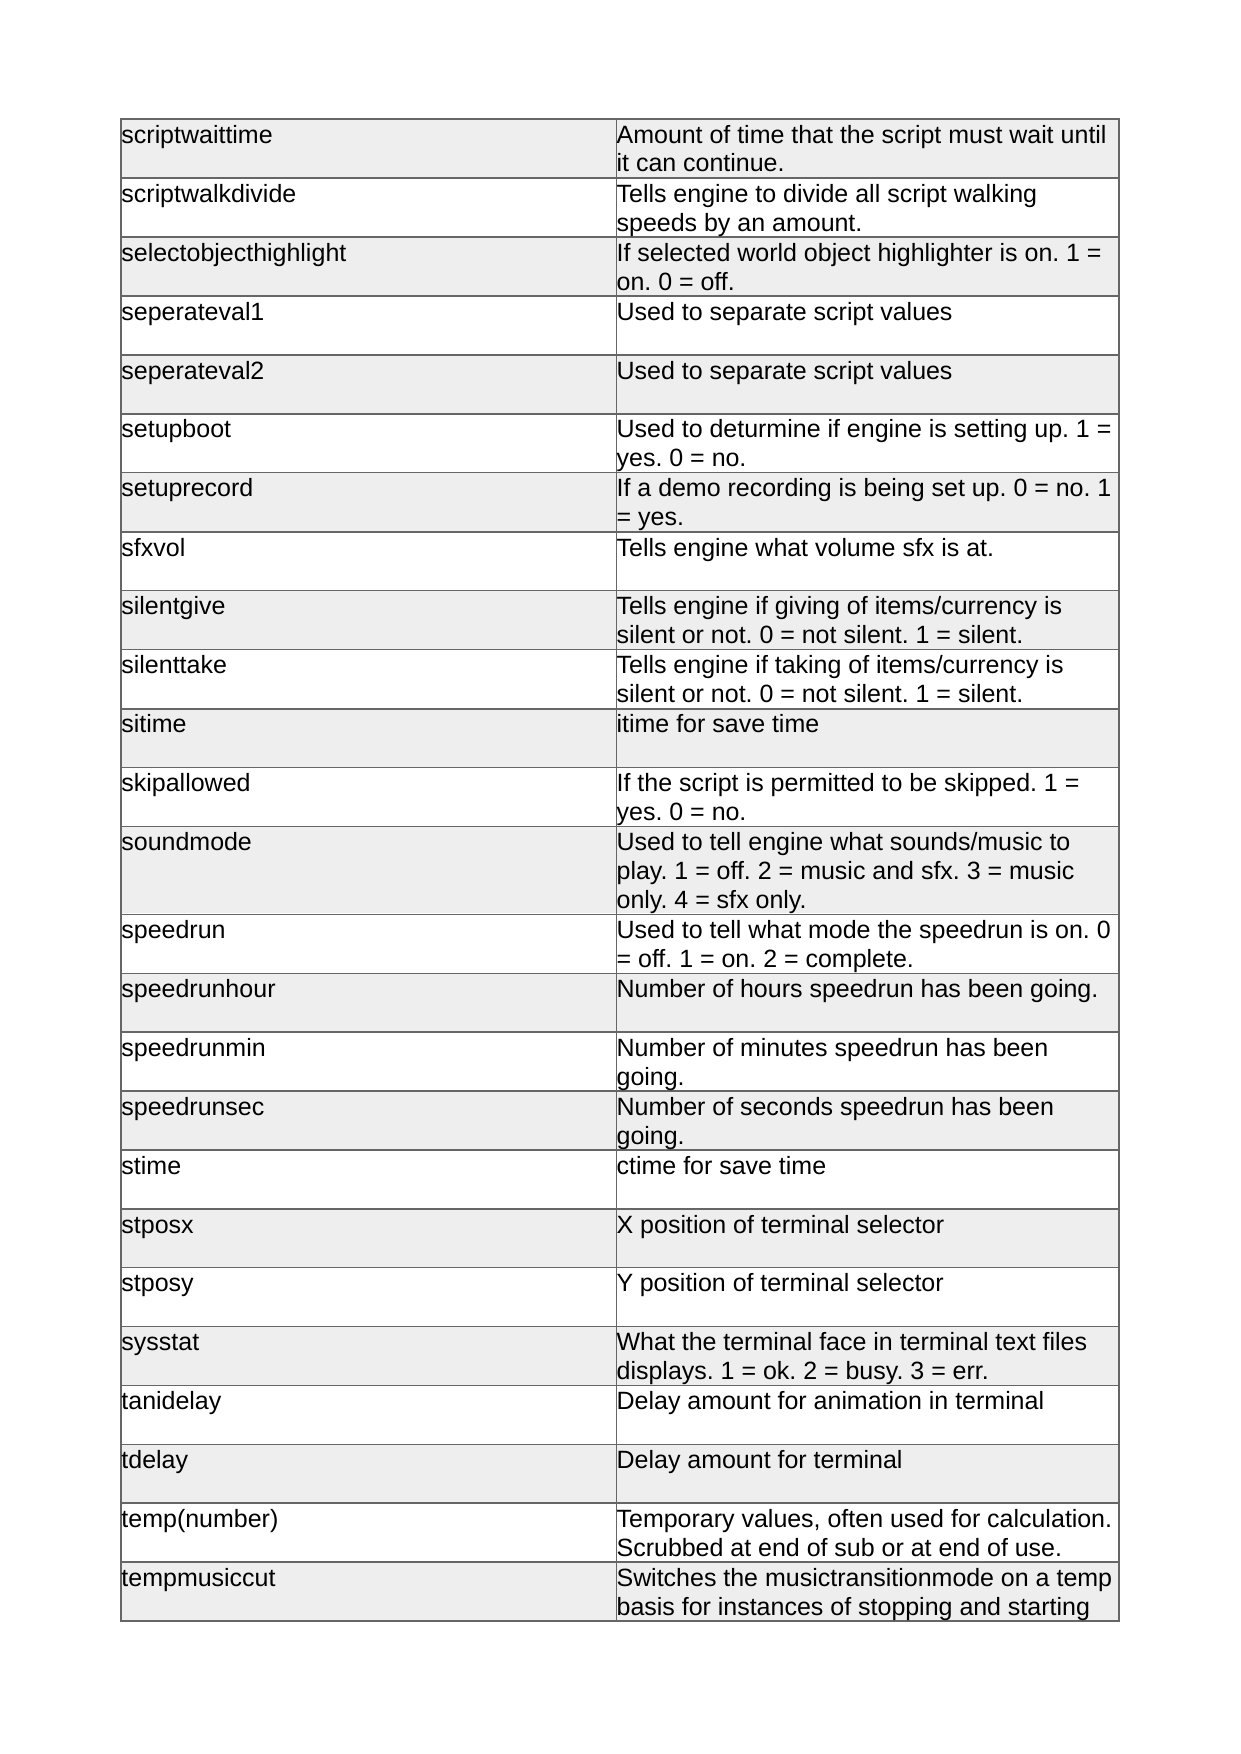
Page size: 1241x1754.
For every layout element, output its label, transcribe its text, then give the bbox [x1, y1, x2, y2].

table_cell Number of seconds speedrun has been going. [617, 1092, 1118, 1149]
table_cell Switches the musictransitionmode on a temp basis for instances of stopping and starting [617, 1563, 1118, 1620]
table_cell Y position of terminal selector [617, 1268, 1118, 1326]
table_cell Tells engine if taking of items/currency is silent or not. 0 = not silent. 1 = silent. [617, 650, 1118, 708]
table_cell seperateval2 [122, 356, 616, 413]
table_cell scriptwaittime [122, 120, 616, 177]
table_cell stposy [122, 1268, 616, 1326]
table_cell If a demo recording is being set up. 0 = no. 1 = yes. [617, 473, 1118, 531]
table_cell Used to tell engine what sounds/music to play. 1 = off. 2 = music and sfx. 3 = music only. 4 = sfx only. [617, 827, 1118, 913]
table_cell Tells engine what volume sfx is at. [617, 533, 1118, 590]
table_cell soundmode [122, 827, 616, 913]
table_cell silentgive [122, 591, 616, 649]
table_cell tempmusiccut [122, 1563, 616, 1620]
table_cell Number of hours speedrun has been going. [617, 974, 1118, 1031]
table_cell Tells engine to divide all script walking speeds by an amount. [617, 179, 1118, 236]
table_cell Delay amount for animation in terminal [617, 1386, 1118, 1443]
table_cell If the script is permitted to be skipped. 1 = yes. 0 = no. [617, 768, 1118, 826]
table_cell Used to separate script values [617, 356, 1118, 413]
table_cell scriptwalkdivide [122, 179, 616, 236]
table_cell speedrunmin [122, 1033, 616, 1090]
table_cell Amount of time that the script must wait until it can continue. [617, 120, 1118, 177]
table_cell If selected world object highlighter is on. 1 = on. 0 = off. [617, 238, 1118, 295]
table_cell tanidelay [122, 1386, 616, 1443]
table_cell speedrun [122, 915, 616, 972]
table_cell Used to separate script values [617, 297, 1118, 354]
table_cell setuprecord [122, 473, 616, 531]
table_cell Tells engine if giving of items/currency is silent or not. 0 = not silent. 1 = silent. [617, 591, 1118, 649]
table_cell stime [122, 1151, 616, 1208]
table_cell Number of minutes speedrun has been going. [617, 1033, 1118, 1090]
table_cell X position of terminal selector [617, 1210, 1118, 1267]
table_cell sysstat [122, 1327, 616, 1385]
table_cell Temporary values, often used for calculation. Scrubbed at end of sub or at end of use. [617, 1504, 1118, 1561]
table_cell stposx [122, 1210, 616, 1267]
table_cell silenttake [122, 650, 616, 708]
table_cell Delay amount for terminal [617, 1445, 1118, 1502]
table_cell What the terminal face in terminal text files displays. 1 = ok. 2 = busy. 3 = err. [617, 1327, 1118, 1385]
table_cell ctime for save time [617, 1151, 1118, 1208]
table_cell sitime [122, 710, 616, 767]
table_cell selectobjecthighlight [122, 238, 616, 295]
table_cell speedrunhour [122, 974, 616, 1031]
table_cell speedrunsec [122, 1092, 616, 1149]
table_cell tdelay [122, 1445, 616, 1502]
table_cell setupboot [122, 415, 616, 472]
table_cell sfxvol [122, 533, 616, 590]
table_cell Used to deturmine if engine is setting up. 1 = yes. 0 = no. [617, 415, 1118, 472]
table_cell seperateval1 [122, 297, 616, 354]
table_cell Used to tell what mode the speedrun is on. 0 = off. 1 = on. 2 = complete. [617, 915, 1118, 972]
table_cell temp(number) [122, 1504, 616, 1561]
table_cell skipallowed [122, 768, 616, 826]
table_cell itime for save time [617, 710, 1118, 767]
